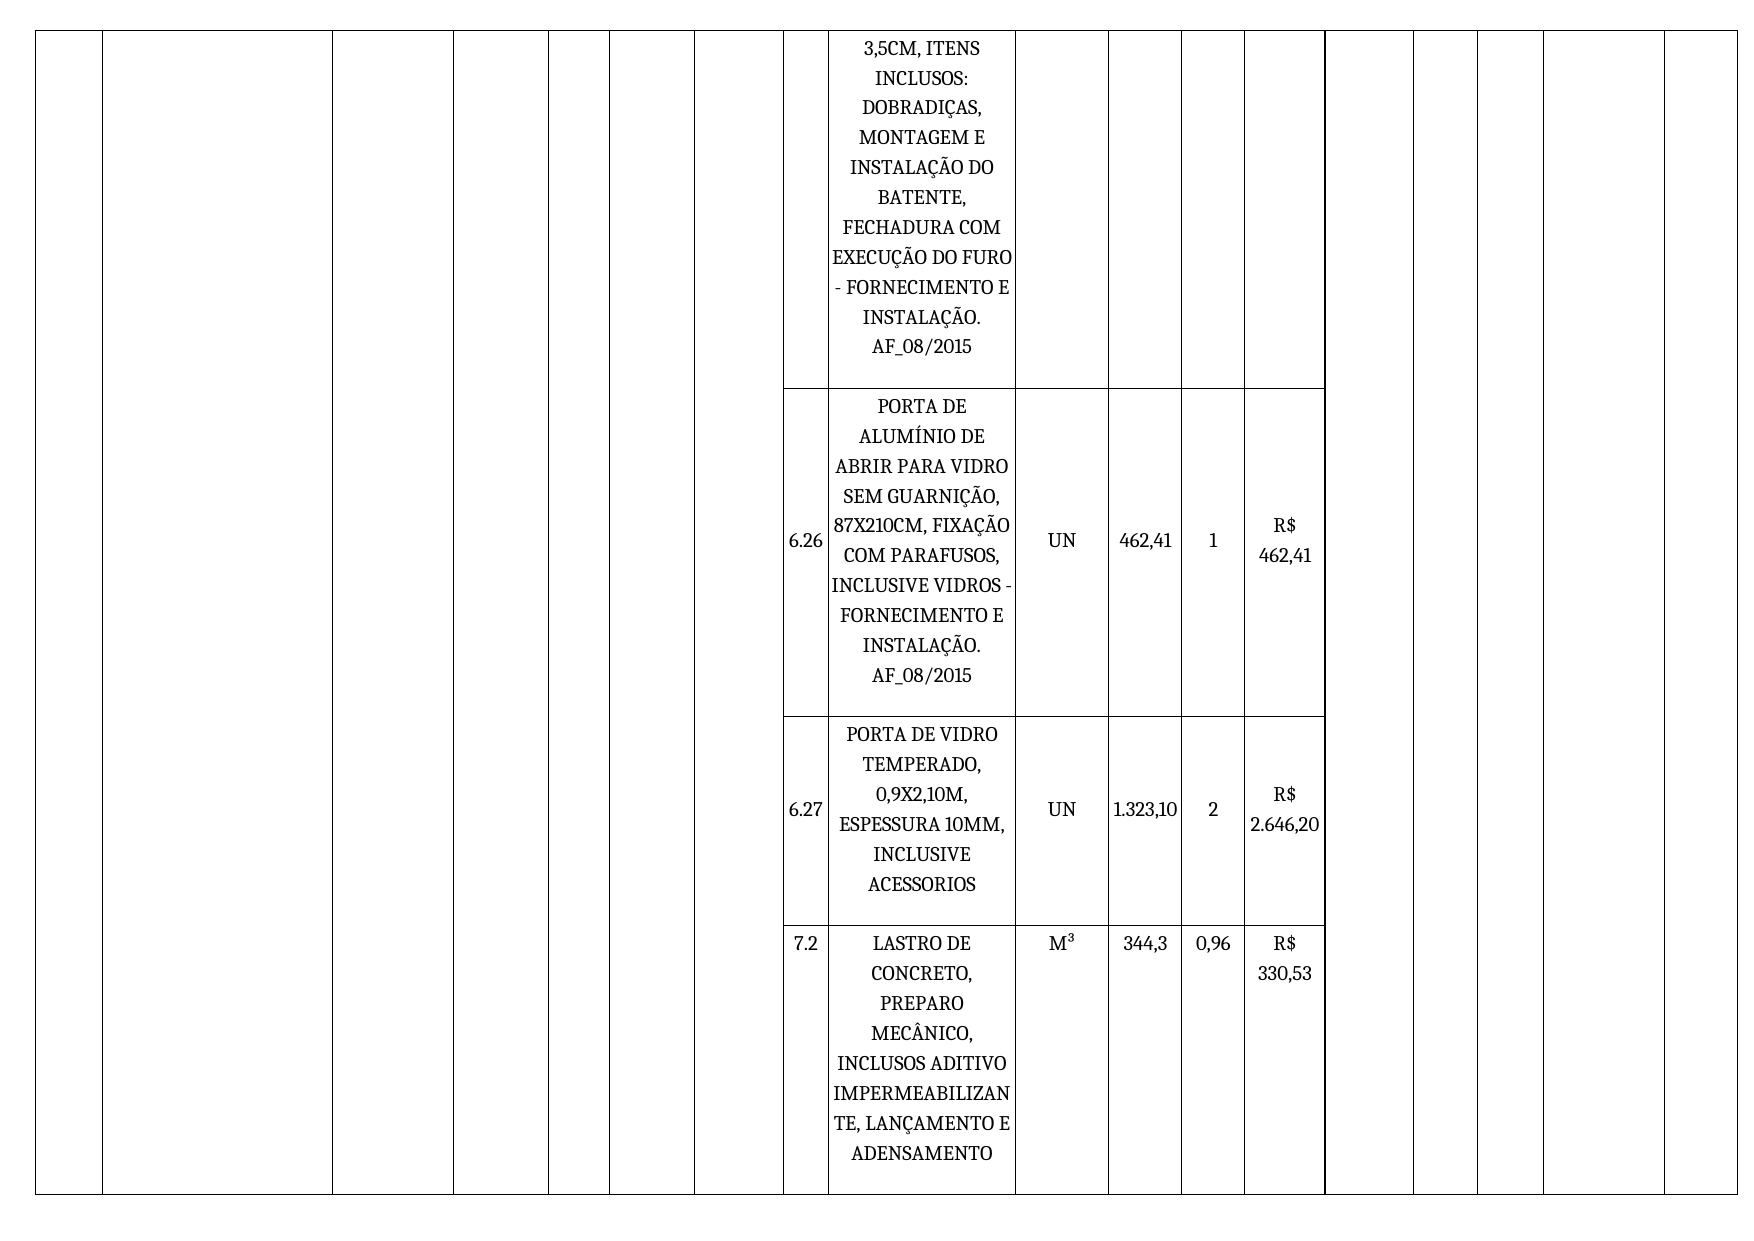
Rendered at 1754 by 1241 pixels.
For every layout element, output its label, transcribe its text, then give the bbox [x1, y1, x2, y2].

table_cell [333, 31, 453, 1194]
table_cell [1182, 31, 1244, 388]
table_cell UN [1016, 389, 1108, 716]
table_cell 462,41 [1109, 389, 1181, 716]
table_cell 1.323,10 [1109, 717, 1181, 925]
table_cell [103, 31, 332, 1194]
table_cell [1109, 31, 1181, 388]
table_cell R$ 330,53 [1245, 926, 1324, 1194]
table_cell [695, 31, 783, 1194]
table_cell [1478, 31, 1543, 1194]
table_cell [1326, 31, 1413, 1194]
table_cell [454, 31, 548, 1194]
table_cell UN [1016, 717, 1108, 925]
table_cell R$ 462,41 [1245, 389, 1324, 716]
table_cell 2 [1182, 717, 1244, 925]
table_cell LASTRO DE CONCRETO, PREPARO MECÂNICO, INCLUSOS ADITIVO IMPERMEABILIZANTE, LANÇAMENTO E ADENSAMENTO [829, 926, 1015, 1194]
table_cell [1665, 31, 1737, 1194]
table_cell [784, 31, 828, 388]
table_cell [1245, 31, 1324, 388]
table_cell PORTA DE VIDRO TEMPERADO, 0,9X2,10M, ESPESSURA 10MM, INCLUSIVE ACESSORIOS [829, 717, 1015, 925]
table_cell 1 [1182, 389, 1244, 716]
table_cell [549, 31, 609, 1194]
table_cell 6.27 [784, 717, 828, 925]
table_cell [36, 31, 102, 1194]
table_cell R$ 2.646,20 [1245, 717, 1324, 925]
table_cell 7.2 [784, 926, 828, 1194]
table_cell [610, 31, 694, 1194]
table_cell M³ [1016, 926, 1108, 1194]
table_cell 6.26 [784, 389, 828, 716]
table_cell [1414, 31, 1477, 1194]
table_cell PORTA DE ALUMÍNIO DE ABRIR PARA VIDRO SEM GUARNIÇÃO, 87X210CM, FIXAÇÃO COM PARAFUSOS, INCLUSIVE VIDROS - FORNECIMENTO E INSTALAÇÃO. AF_08/2015 [829, 389, 1015, 716]
table_cell 344,3 [1109, 926, 1181, 1194]
table_cell 3,5CM, ITENS INCLUSOS: DOBRADIÇAS, MONTAGEM E INSTALAÇÃO DO BATENTE, FECHADURA COM EXECUÇÃO DO FURO - FORNECIMENTO E INSTALAÇÃO. AF_08/2015 [829, 31, 1015, 388]
table_cell 0,96 [1182, 926, 1244, 1194]
table_cell [1544, 31, 1664, 1194]
table_cell [1016, 31, 1108, 388]
